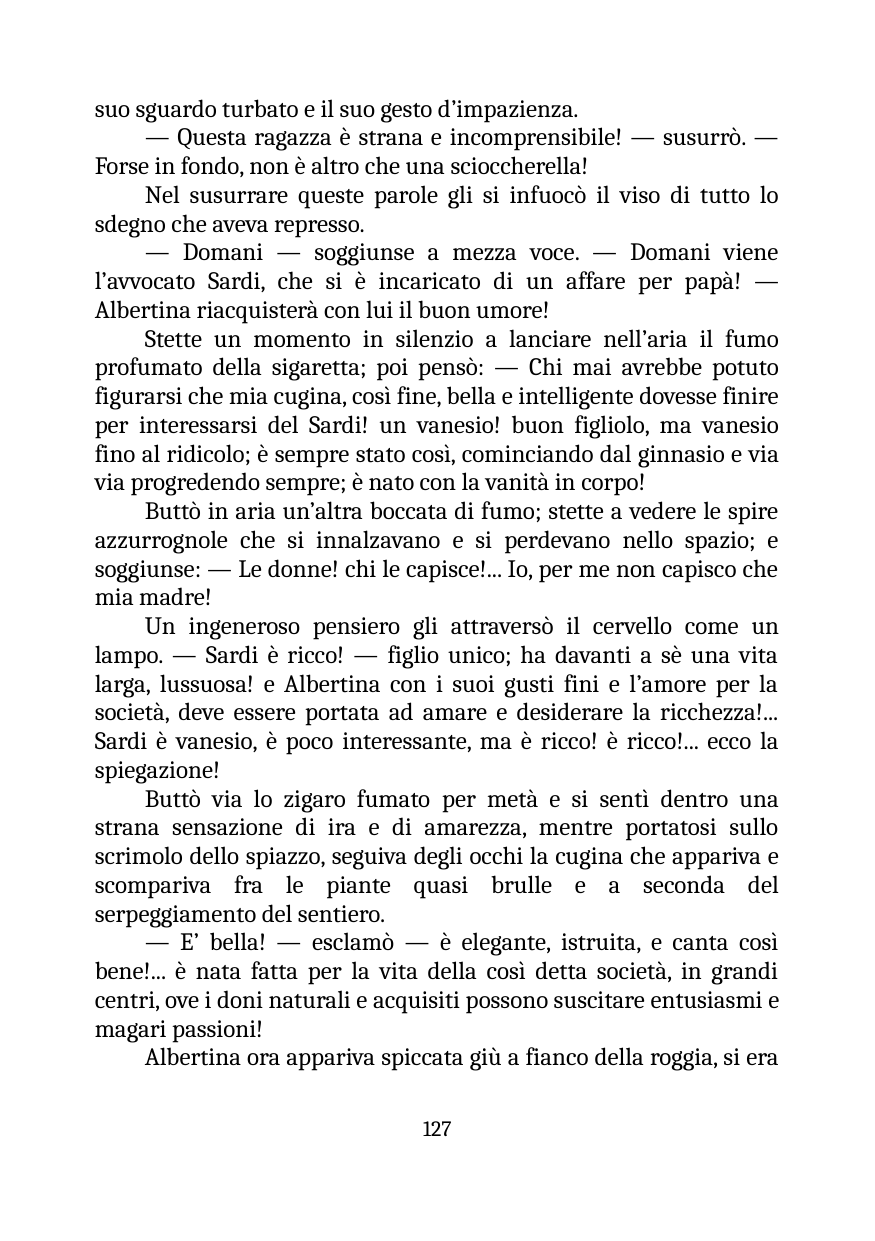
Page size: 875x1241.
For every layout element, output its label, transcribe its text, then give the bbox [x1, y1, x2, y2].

text suo sguardo turbato e il suo gesto d’impazienza. [94, 94, 779, 123]
text — Domani — soggiunse a mezza voce. — Domani viene l’avvocato Sardi, che si è incaricato di un affare per papà! — Albertina riacquisterà con lui il buon umore! [94, 238, 779, 324]
text Buttò in aria un’altra boccata di fumo; stette a vedere le spire azzurrognole che si innalzavano e si perdevano nello spazio; e soggiunse: — Le donne! chi le capisce!... Io, per me non capisco che mia madre! [94, 497, 779, 612]
text — E’ bella! — esclamò — è elegante, istruita, e canta così bene!... è nata fatta per la vita della così detta società, in grandi centri, ove i doni naturali e acquisiti possono suscitare entusiasmi e magari passioni! [94, 928, 779, 1043]
text Stette un momento in silenzio a lanciare nell’aria il fumo profumato della sigaretta; poi pensò: — Chi mai avrebbe potuto figurarsi che mia cugina, così fine, bella e intelligente dovesse finire per interessarsi del Sardi! un vanesio! buon figliolo, ma vanesio fino al ridicolo; è sempre stato così, cominciando dal ginnasio e via via progredendo sempre; è nato con la vanità in corpo! [94, 324, 779, 497]
text Un ingeneroso pensiero gli attraversò il cervello come un lampo. — Sardi è ricco! — figlio unico; ha davanti a sè una vita larga, lussuosa! e Albertina con i suoi gusti fini e l’amore per la società, deve essere portata ad amare e desiderare la ricchezza!... Sardi è vanesio, è poco interessante, ma è ricco! è ricco!... ecco la spiegazione! [94, 612, 779, 784]
text — Questa ragazza è strana e incomprensibile! — susurrò. — Forse in fondo, non è altro che una scioccherella! [94, 123, 779, 181]
text Albertina ora appariva spiccata giù a fianco della roggia, si era [94, 1043, 779, 1072]
text Nel susurrare queste parole gli si infuocò il viso di tutto lo sdegno che aveva represso. [94, 181, 779, 238]
text Buttò via lo zigaro fumato per metà e si sentì dentro una strana sensazione di ira e di amarezza, mentre portatosi sullo scrimolo dello spiazzo, seguiva degli occhi la cugina che appariva e scompariva fra le piante quasi brulle e a seconda del serpeggiamento del sentiero. [94, 784, 779, 928]
